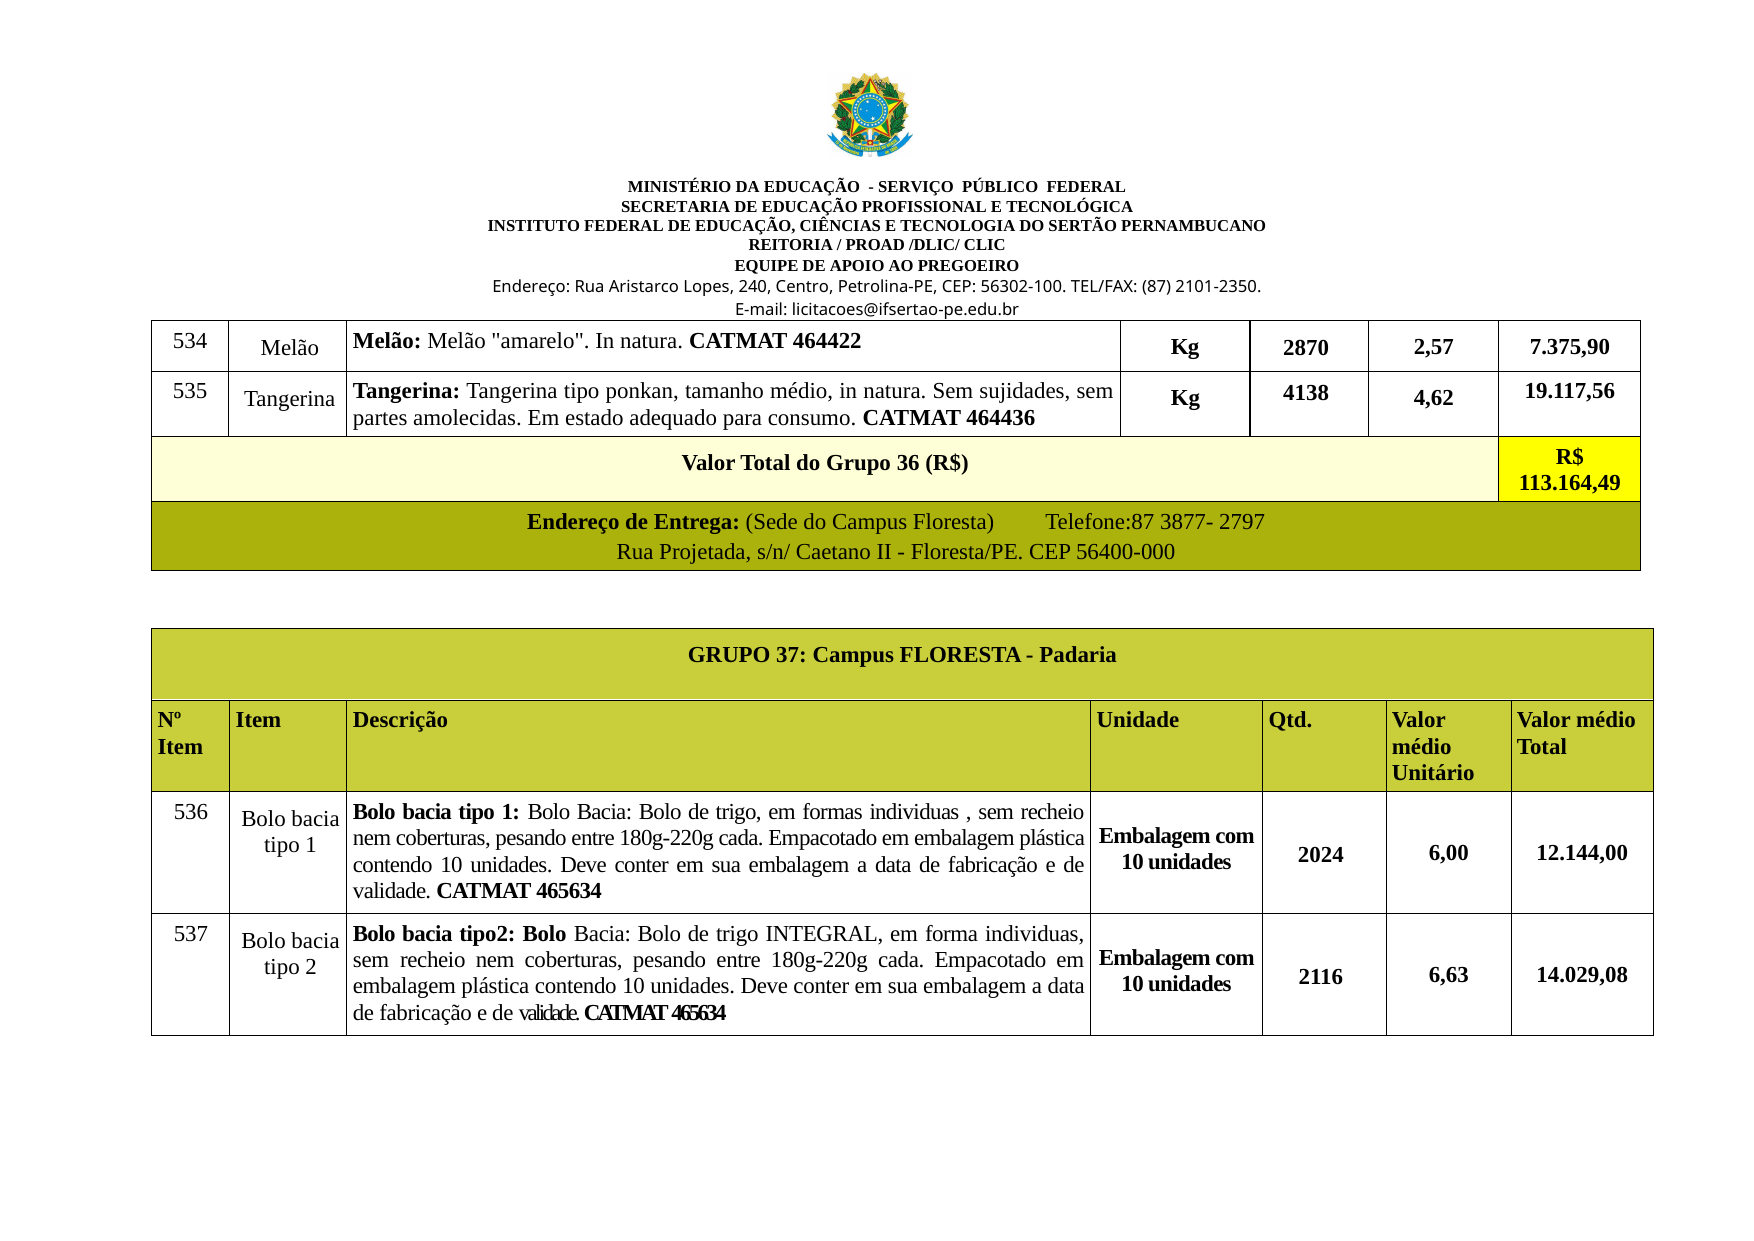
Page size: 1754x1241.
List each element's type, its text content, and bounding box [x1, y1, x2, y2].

table_cell R$ 113.164,49 [1499, 437, 1640, 501]
table_cell Valor Total do Grupo 36 (R$) [152, 437, 1498, 501]
picture [827, 73, 913, 157]
table_cell 2,57 [1369, 321, 1498, 371]
table_cell 534 [152, 321, 228, 371]
table_cell 4138 [1251, 372, 1368, 436]
table_cell Tangerina [229, 372, 346, 436]
table_cell Bolo bacia tipo 1: Bolo Bacia: Bolo de trigo, em formas individuas , sem recheio nem coberturas, pesando entre 180g-220g cada. Empacotado em embalagem plástica contendo 10 unidades. Deve conter em sua embalagem a data de fabricação e de validade. CATMAT 465634 [347, 792, 1090, 913]
table_cell Bolo bacia tipo2: Bolo Bacia: Bolo de trigo INTEGRAL, em forma individuas, sem recheio nem coberturas, pesando entre 180g-220g cada. Empacotado em embalagem plástica contendo 10 unidades. Deve conter em sua embalagem a data de fabricação e de validade. CATMAT 465634 [347, 914, 1090, 1035]
table_cell Melão: Melão "amarelo". In natura. CATMAT 464422 [347, 321, 1120, 371]
table_cell Nº Item [152, 701, 229, 791]
table_cell Unidade [1091, 701, 1262, 791]
table_cell Bolo bacia tipo 2 [230, 914, 346, 1035]
table_cell Tangerina: Tangerina tipo ponkan, tamanho médio, in natura. Sem sujidades, sem partes amolecidas. Em estado adequado para consumo. CATMAT 464436 [347, 372, 1120, 436]
table_cell Kg [1121, 321, 1249, 371]
table_cell Valor médio Unitário [1387, 701, 1511, 791]
table_cell 6,00 [1387, 792, 1511, 913]
table_cell 2024 [1263, 792, 1386, 913]
table_cell 19.117,56 [1499, 372, 1640, 436]
table_cell 537 [152, 914, 229, 1035]
table_cell 2870 [1251, 321, 1368, 371]
table_cell Endereço de Entrega: (Sede do Campus Floresta) Telefone:87 3877- 2797 Rua Projetada, s/n/ Caetano II - Floresta/PE. CEP 56400-000 [152, 502, 1640, 570]
table_cell 7.375,90 [1499, 321, 1640, 371]
table_cell Bolo bacia tipo 1 [230, 792, 346, 913]
table_cell Qtd. [1263, 701, 1386, 791]
table_cell 6,63 [1387, 914, 1511, 1035]
table_cell 535 [152, 372, 228, 436]
table_cell Embalagem com 10 unidades [1091, 914, 1262, 1035]
table_cell 14.029,08 [1512, 914, 1653, 1035]
table_header GRUPO 37: Campus FLORESTA - Padaria [152, 629, 1653, 699]
table_cell Melão [229, 321, 346, 371]
table_cell 536 [152, 792, 229, 913]
table_cell Embalagem com 10 unidades [1091, 792, 1262, 913]
table_cell 2116 [1263, 914, 1386, 1035]
table_cell Item [230, 701, 346, 791]
table_cell Descrição [347, 701, 1090, 791]
table_cell 4,62 [1369, 372, 1498, 436]
table_cell Kg [1121, 372, 1249, 436]
table_cell 12.144,00 [1512, 792, 1653, 913]
table_cell Valor médio Total [1512, 701, 1653, 791]
